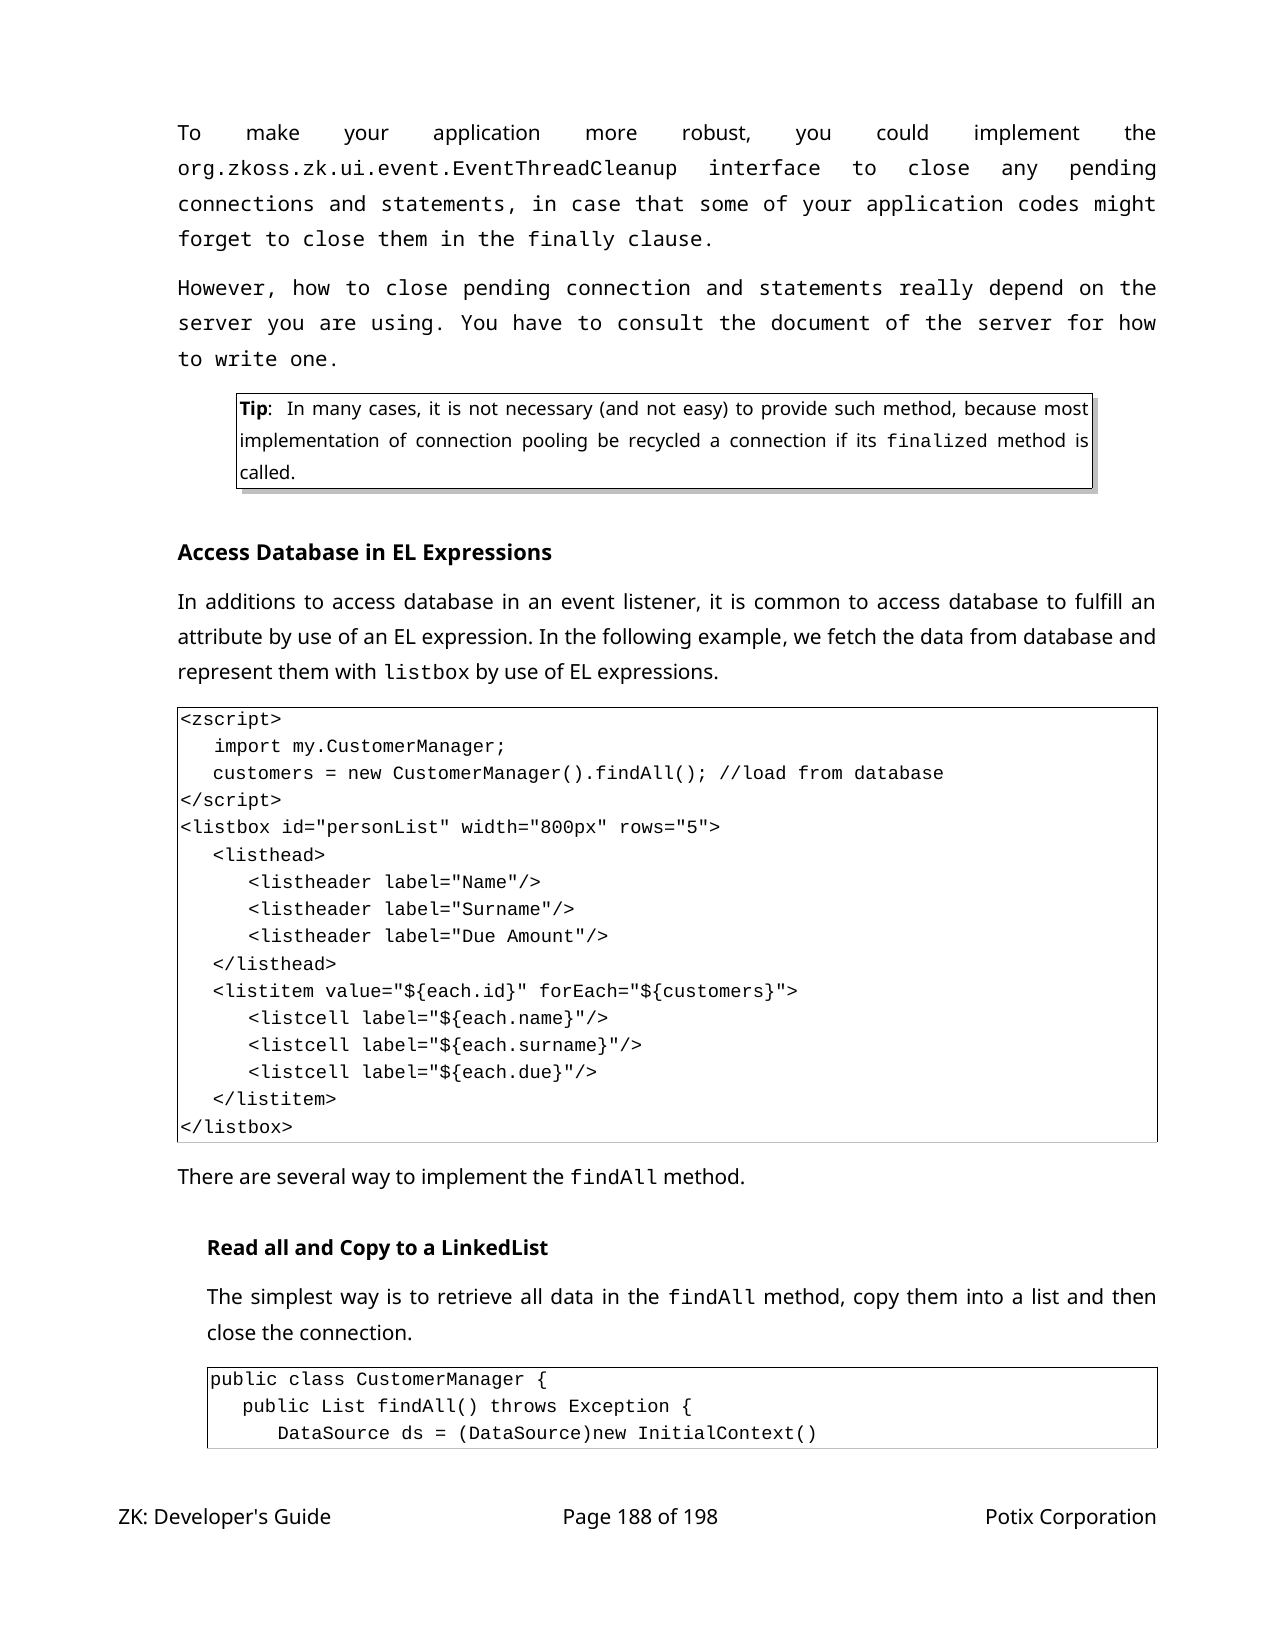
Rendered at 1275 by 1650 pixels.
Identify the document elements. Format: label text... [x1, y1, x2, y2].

text <listhead> [178, 843, 1157, 867]
text However, how to close pending connection and statements really depend on the server you are using. You have to consult the document of the server for how to write one. [177, 273, 1157, 372]
subtitle Read all and Copy to a LinkedList [207, 1233, 1157, 1262]
text Tip: In many cases, it is not necessary (and not easy) to provide such method, because most implementation of connection pooling be recycled a connection if its finalized method is called. [237, 394, 1092, 488]
text <listcell label="${each.name}"/> [178, 1006, 1157, 1030]
text The simplest way is to retrieve all data in the findAll method, copy them into a list and then close the connection. [207, 1282, 1157, 1346]
text <listitem value="${each.id}" forEach="${customers}"> [178, 978, 1157, 1003]
text <listheader label="Surname"/> [178, 897, 1157, 921]
text <listbox id="personList" width="800px" rows="5"> [178, 815, 1157, 840]
text public List findAll() throws Exception { [208, 1394, 1157, 1418]
text </listitem> [178, 1087, 1157, 1112]
subtitle Access Database in EL Expressions [177, 536, 1157, 566]
text There are several way to implement the findAll method. [177, 1162, 1157, 1191]
text In additions to access database in an event listener, it is common to access database to fulfill an attribute by use of an EL expression. In the following example, we fetch the data from database and represent them with listbox by use of EL expressions. [177, 587, 1157, 686]
text <listcell label="${each.due}"/> [178, 1060, 1157, 1084]
text public class CustomerManager { [208, 1368, 1157, 1391]
text <zscript> [178, 708, 1157, 731]
text import my.CustomerManager; [178, 734, 1157, 758]
text <listcell label="${each.surname}"/> [178, 1033, 1157, 1057]
text DataSource ds = (DataSource)new InitialContext() [208, 1421, 1157, 1448]
text <listheader label="Name"/> [178, 870, 1157, 894]
text To make your application more robust, you could implement the org.zkoss.zk.ui.event.EventThreadCleanup interface to close any pending connections and statements, in case that some of your application codes might forget to close them in the finally clause. [177, 118, 1157, 253]
text </listhead> [178, 951, 1157, 976]
text </script> [178, 788, 1157, 812]
text <listheader label="Due Amount"/> [178, 924, 1157, 948]
text </listbox> [178, 1114, 1157, 1142]
text customers = new CustomerManager().findAll(); //load from database [178, 761, 1157, 785]
